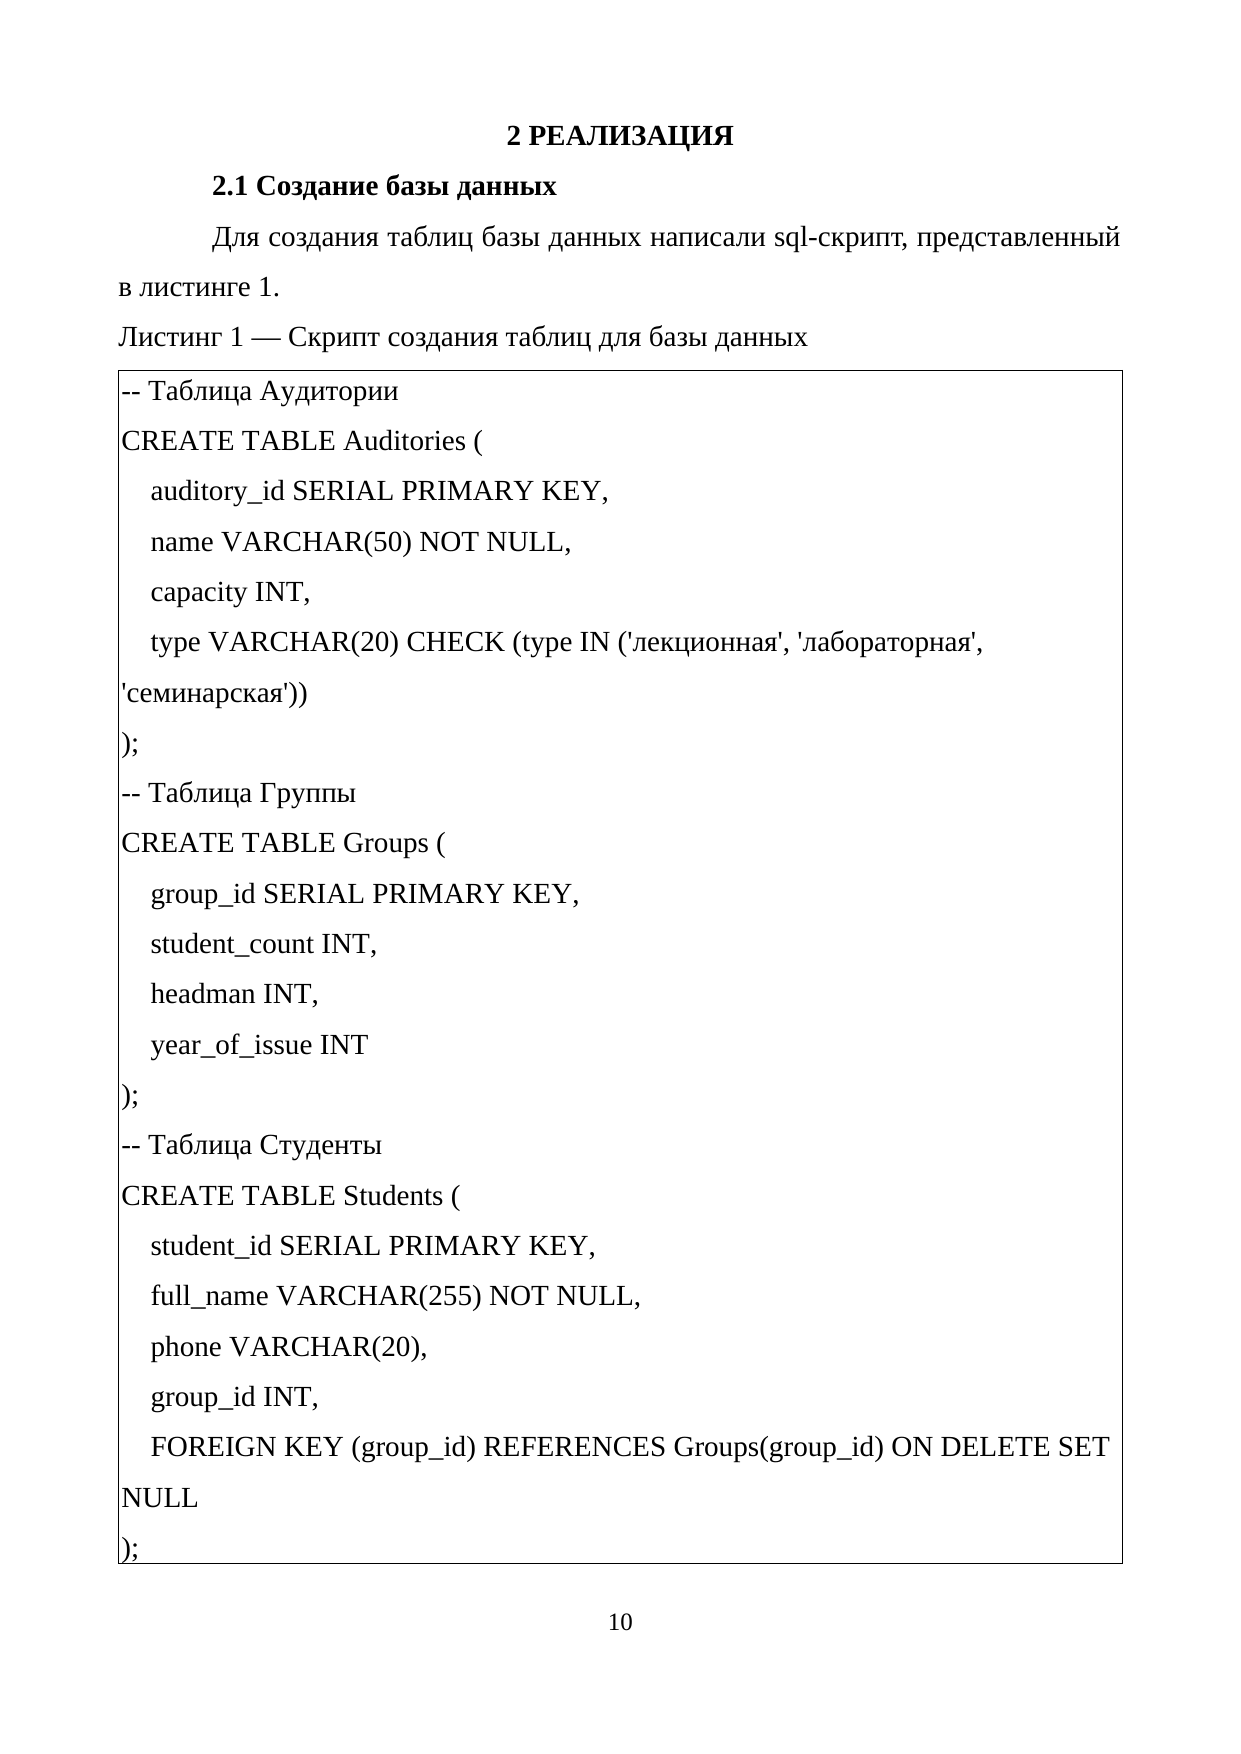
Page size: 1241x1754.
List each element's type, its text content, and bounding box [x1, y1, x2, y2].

text CREATE TABLE Groups ( [119, 822, 1122, 859]
text ); [119, 1527, 1122, 1563]
text CREATE TABLE Students ( [119, 1175, 1122, 1211]
text group_id SERIAL PRIMARY KEY, [119, 873, 1122, 909]
text headman INT, [119, 973, 1122, 1010]
text year_of_issue INT [119, 1024, 1122, 1060]
text ); [119, 722, 1122, 758]
text -- Таблица Группы [119, 772, 1122, 809]
text phone VARCHAR(20), [119, 1326, 1122, 1362]
text -- Таблица Аудитории [119, 371, 1122, 406]
text student_id SERIAL PRIMARY KEY, [119, 1225, 1122, 1262]
subtitle 2.1 Создание базы данных [118, 168, 1122, 202]
text auditory_id SERIAL PRIMARY KEY, [119, 470, 1122, 507]
text type VARCHAR(20) CHECK (type IN ('лекционная', 'лабораторная', 'семинарская')) [119, 621, 1122, 708]
text student_count INT, [119, 923, 1122, 960]
text ); [119, 1074, 1122, 1111]
subtitle 2 РЕАЛИЗАЦИЯ [118, 118, 1122, 152]
text CREATE TABLE Auditories ( [119, 420, 1122, 457]
text -- Таблица Студенты [119, 1124, 1122, 1161]
text group_id INT, [119, 1376, 1122, 1413]
text Для создания таблиц базы данных написали sql-скрипт, представленный в листинге 1. [118, 219, 1122, 303]
text FOREIGN KEY (group_id) REFERENCES Groups(group_id) ON DELETE SET NULL [119, 1426, 1122, 1513]
text full_name VARCHAR(255) NOT NULL, [119, 1275, 1122, 1312]
text capacity INT, [119, 571, 1122, 608]
text name VARCHAR(50) NOT NULL, [119, 521, 1122, 557]
text Листинг 1 — Скрипт создания таблиц для базы данных [118, 319, 1122, 353]
